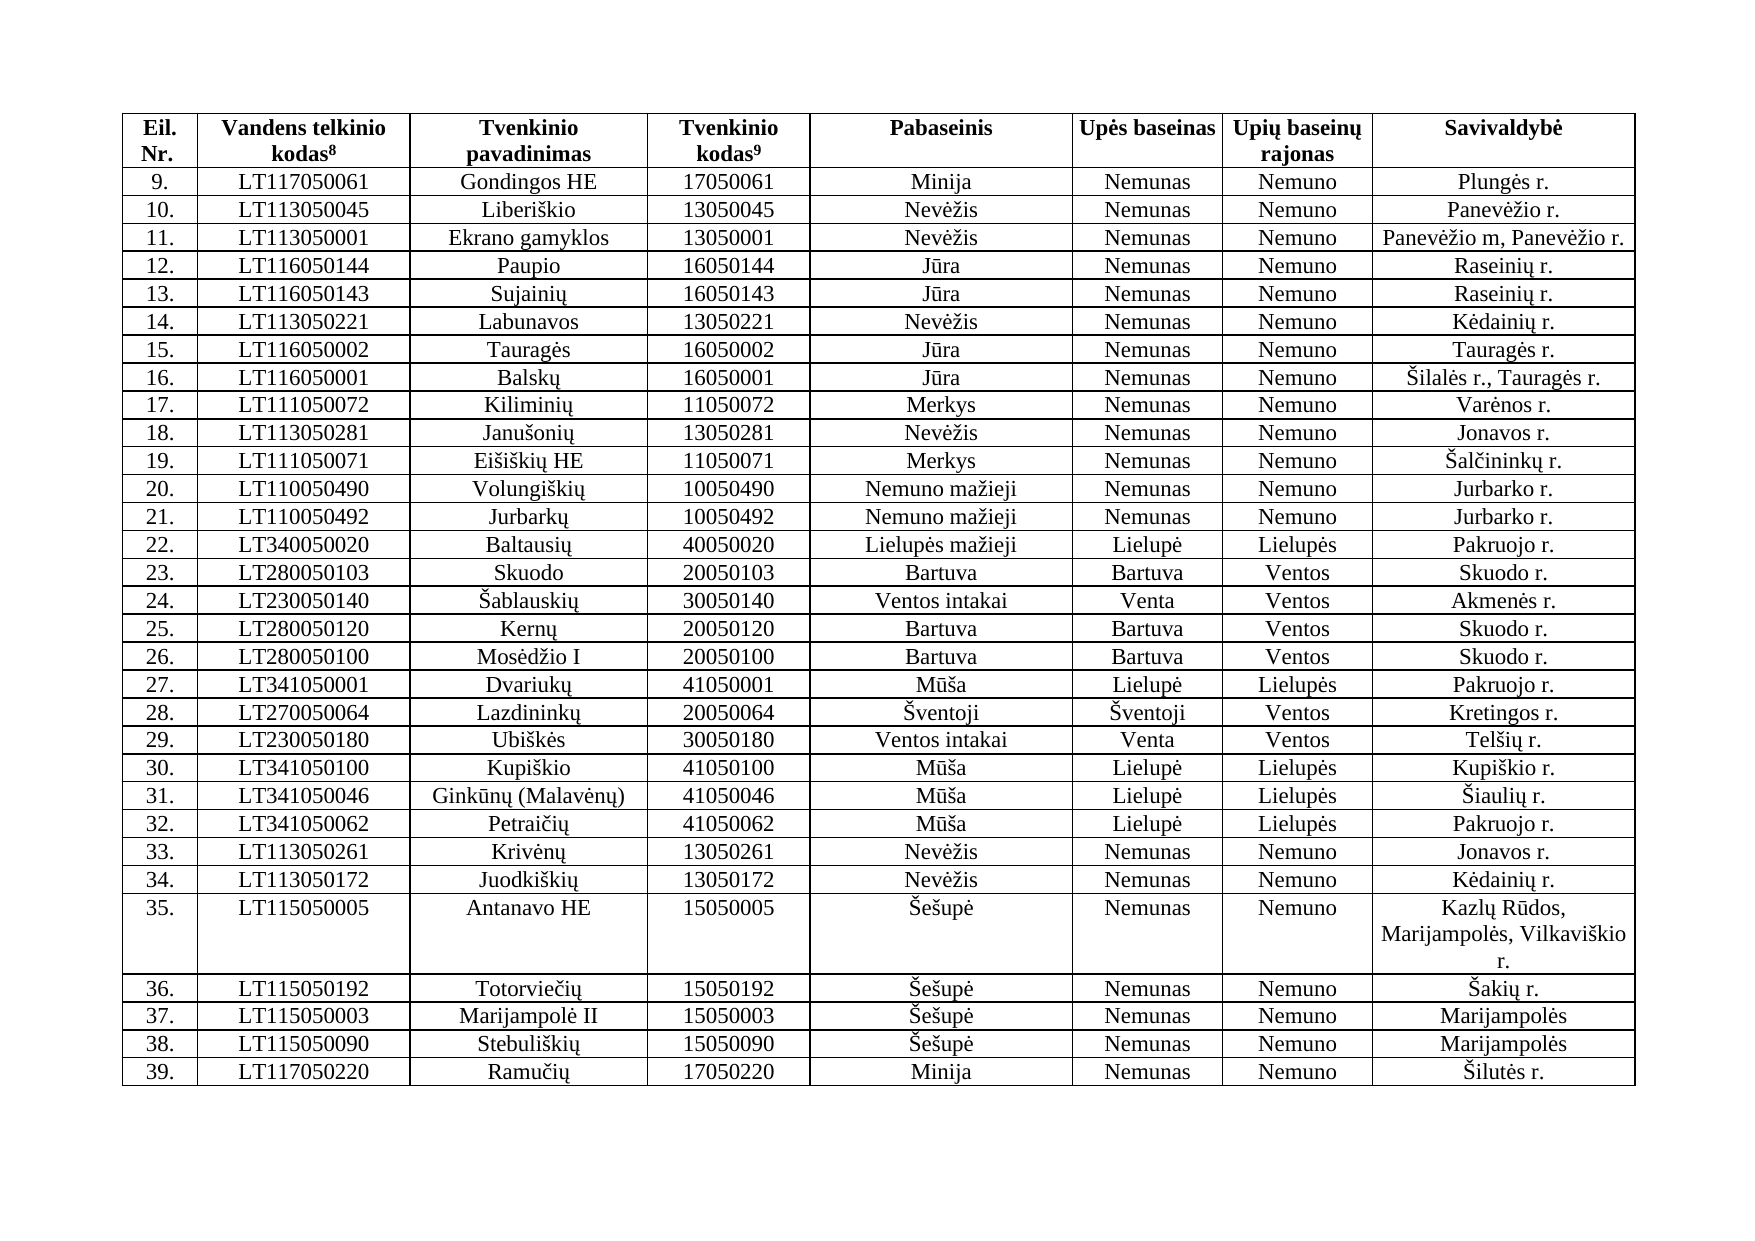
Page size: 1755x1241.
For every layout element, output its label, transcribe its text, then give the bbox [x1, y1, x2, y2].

table_cell Nemuno [1223, 420, 1372, 446]
table_cell 27. [123, 671, 197, 697]
table_cell Akmenės r. [1373, 587, 1634, 613]
table_cell Ventos [1223, 615, 1372, 641]
table_cell Merkys [811, 392, 1072, 418]
table_cell 28. [123, 699, 197, 725]
table_cell 13050221 [648, 308, 809, 334]
table_cell Ventos [1223, 587, 1372, 613]
table_cell Tauragės [411, 336, 647, 362]
table_cell Totorviečių [411, 975, 647, 1001]
table_cell LT280050103 [198, 559, 409, 585]
table_cell Kernų [411, 615, 647, 641]
table_cell 15050192 [648, 975, 809, 1001]
table_cell Mūša [811, 782, 1072, 809]
table_cell Venta [1073, 727, 1222, 753]
table_cell Lielupė [1073, 671, 1222, 697]
table_cell Liberiškio [411, 196, 647, 222]
table_cell 11050072 [648, 392, 809, 418]
table_cell Raseinių r. [1373, 280, 1634, 306]
table_cell 41050062 [648, 810, 809, 837]
table_cell Lielupės [1223, 810, 1372, 837]
table_cell LT117050220 [198, 1058, 409, 1085]
table_header Tvenkinio kodas9 [648, 114, 809, 167]
table_cell Nemunas [1073, 336, 1222, 362]
table_cell Skuodo [411, 559, 647, 585]
table_cell 15050090 [648, 1031, 809, 1057]
table_cell LT115050090 [198, 1031, 409, 1057]
table_cell Nemuno [1223, 503, 1372, 529]
table_cell 13050045 [648, 196, 809, 222]
table_cell Šešupė [811, 1031, 1072, 1057]
table_cell Nemuno mažieji [811, 503, 1072, 529]
table_cell Lielupės [1223, 782, 1372, 809]
table_cell Telšių r. [1373, 727, 1634, 753]
table_cell Jūra [811, 364, 1072, 390]
table_cell LT116050143 [198, 280, 409, 306]
table_cell Ventos intakai [811, 587, 1072, 613]
table_cell 20050103 [648, 559, 809, 585]
table_cell 41050046 [648, 782, 809, 809]
table_cell LT113050172 [198, 866, 409, 892]
table_cell 15. [123, 336, 197, 362]
table_cell LT270050064 [198, 699, 409, 725]
table_cell LT115050003 [198, 1003, 409, 1029]
table_cell Nemuno [1223, 838, 1372, 864]
table_cell Kėdainių r. [1373, 866, 1634, 892]
table_cell 33. [123, 838, 197, 864]
table_cell Nemuno [1223, 308, 1372, 334]
table_cell Ubiškės [411, 727, 647, 753]
table_cell Gondingos HE [411, 168, 647, 194]
table_cell Kupiškio r. [1373, 755, 1634, 781]
table_cell LT111050071 [198, 447, 409, 474]
table_cell Ramučių [411, 1058, 647, 1085]
table_cell 20050064 [648, 699, 809, 725]
table_cell 19. [123, 447, 197, 474]
table_cell LT117050061 [198, 168, 409, 194]
table_cell Nemunas [1073, 252, 1222, 278]
table_cell 30050140 [648, 587, 809, 613]
table_cell Šešupė [811, 975, 1072, 1001]
table_cell LT230050140 [198, 587, 409, 613]
table_cell 12. [123, 252, 197, 278]
table_cell Marijampolės [1373, 1031, 1634, 1057]
table_cell 14. [123, 308, 197, 334]
table_cell Šiaulių r. [1373, 782, 1634, 809]
table_cell LT115050192 [198, 975, 409, 1001]
table_cell Šventoji [811, 699, 1072, 725]
table_cell 16050002 [648, 336, 809, 362]
table_cell Lielupės [1223, 755, 1372, 781]
table_cell Pakruojo r. [1373, 810, 1634, 837]
table_cell Nemuno [1223, 1003, 1372, 1029]
table_cell 30050180 [648, 727, 809, 753]
table_cell Volungiškių [411, 475, 647, 502]
table_cell 13050001 [648, 224, 809, 250]
table_cell 36. [123, 975, 197, 1001]
table_cell Panevėžio r. [1373, 196, 1634, 222]
table_cell Lielupė [1073, 755, 1222, 781]
table_cell 24. [123, 587, 197, 613]
table_cell Nemuno [1223, 894, 1372, 973]
table_cell 11. [123, 224, 197, 250]
table_cell Paupio [411, 252, 647, 278]
table_cell Dvariukų [411, 671, 647, 697]
table_cell Nemuno [1223, 392, 1372, 418]
table_cell Minija [811, 1058, 1072, 1085]
table_cell 16. [123, 364, 197, 390]
table_cell LT113050221 [198, 308, 409, 334]
table_cell 26. [123, 643, 197, 669]
table_header Upės baseinas [1073, 114, 1222, 167]
table_cell 35. [123, 894, 197, 973]
table_cell Bartuva [1073, 643, 1222, 669]
table_cell 10050492 [648, 503, 809, 529]
table_cell LT341050001 [198, 671, 409, 697]
table_cell Mūša [811, 671, 1072, 697]
table_cell Šilutės r. [1373, 1058, 1634, 1085]
table_cell Nemuno [1223, 224, 1372, 250]
table_cell Juodkiškių [411, 866, 647, 892]
table_cell Krivėnų [411, 838, 647, 864]
table_cell Nemuno [1223, 336, 1372, 362]
table_cell 13050172 [648, 866, 809, 892]
table_cell Raseinių r. [1373, 252, 1634, 278]
table_cell 39. [123, 1058, 197, 1085]
table_cell Šventoji [1073, 699, 1222, 725]
table_cell Nemuno [1223, 975, 1372, 1001]
table_cell Ventos intakai [811, 727, 1072, 753]
table_cell LT116050002 [198, 336, 409, 362]
table_cell Nemunas [1073, 838, 1222, 864]
table_cell 17050220 [648, 1058, 809, 1085]
table_cell Venta [1073, 587, 1222, 613]
table_cell Eišiškių HE [411, 447, 647, 474]
table_cell 31. [123, 782, 197, 809]
table_cell Skuodo r. [1373, 559, 1634, 585]
table_cell 30. [123, 755, 197, 781]
table_cell LT110050490 [198, 475, 409, 502]
table_cell Nevėžis [811, 308, 1072, 334]
table_cell Jūra [811, 280, 1072, 306]
table_cell Bartuva [811, 615, 1072, 641]
table_cell Kiliminių [411, 392, 647, 418]
table_cell 13. [123, 280, 197, 306]
table_cell Jūra [811, 336, 1072, 362]
table_cell Lielupė [1073, 531, 1222, 557]
table_cell 40050020 [648, 531, 809, 557]
table_cell Jurbarkų [411, 503, 647, 529]
table_cell Nemunas [1073, 1003, 1222, 1029]
table_cell Jurbarko r. [1373, 503, 1634, 529]
table_cell Skuodo r. [1373, 615, 1634, 641]
table_cell Nemunas [1073, 420, 1222, 446]
table_cell 13050281 [648, 420, 809, 446]
table_cell Mosėdžio I [411, 643, 647, 669]
table_cell LT341050046 [198, 782, 409, 809]
table_cell 16050144 [648, 252, 809, 278]
table_cell 22. [123, 531, 197, 557]
table_cell 20050120 [648, 615, 809, 641]
table_header Upių baseinų rajonas [1223, 114, 1372, 167]
table_cell Sujainių [411, 280, 647, 306]
table_cell LT116050144 [198, 252, 409, 278]
table_cell Ventos [1223, 727, 1372, 753]
table_cell 20050100 [648, 643, 809, 669]
table_cell Bartuva [1073, 615, 1222, 641]
table_cell 16050143 [648, 280, 809, 306]
table_cell Minija [811, 168, 1072, 194]
table_cell Panevėžio m, Panevėžio r. [1373, 224, 1634, 250]
table_cell Ventos [1223, 643, 1372, 669]
table_cell Nemuno [1223, 196, 1372, 222]
table_cell Kėdainių r. [1373, 308, 1634, 334]
table_cell Petraičių [411, 810, 647, 837]
table_cell Nemuno [1223, 252, 1372, 278]
table_cell 17. [123, 392, 197, 418]
table_header Eil. Nr. [123, 114, 197, 167]
table_cell Nevėžis [811, 196, 1072, 222]
table_cell Nemunas [1073, 866, 1222, 892]
table_cell 17050061 [648, 168, 809, 194]
table_cell LT113050281 [198, 420, 409, 446]
table_cell Nemuno [1223, 168, 1372, 194]
table_cell Jonavos r. [1373, 420, 1634, 446]
table_cell LT280050120 [198, 615, 409, 641]
table_cell 34. [123, 866, 197, 892]
table_cell Kazlų Rūdos, Marijampolės, Vilkaviškio r. [1373, 894, 1634, 973]
table_cell Antanavo HE [411, 894, 647, 973]
table_cell Baltausių [411, 531, 647, 557]
table_cell 15050003 [648, 1003, 809, 1029]
table_cell Marijampolė II [411, 1003, 647, 1029]
table_cell Bartuva [811, 559, 1072, 585]
table_cell Nemuno [1223, 280, 1372, 306]
table_cell 41050100 [648, 755, 809, 781]
table_cell Nevėžis [811, 420, 1072, 446]
table_cell Jūra [811, 252, 1072, 278]
table_cell Lielupės [1223, 671, 1372, 697]
table_cell Labunavos [411, 308, 647, 334]
table_cell Bartuva [1073, 559, 1222, 585]
table_cell Nemunas [1073, 364, 1222, 390]
table_cell Nemunas [1073, 280, 1222, 306]
table_cell Lielupės mažieji [811, 531, 1072, 557]
table_cell 13050261 [648, 838, 809, 864]
table_cell Janušonių [411, 420, 647, 446]
table_cell Mūša [811, 810, 1072, 837]
table_cell Nemunas [1073, 1031, 1222, 1057]
table_cell LT113050045 [198, 196, 409, 222]
table_cell Nemunas [1073, 392, 1222, 418]
table_cell 23. [123, 559, 197, 585]
table_cell Šešupė [811, 1003, 1072, 1029]
table_cell 20. [123, 475, 197, 502]
table_cell 25. [123, 615, 197, 641]
table_cell LT110050492 [198, 503, 409, 529]
table_cell Plungės r. [1373, 168, 1634, 194]
table_cell LT230050180 [198, 727, 409, 753]
table_cell 10. [123, 196, 197, 222]
table_cell 21. [123, 503, 197, 529]
table_cell 16050001 [648, 364, 809, 390]
table_cell Lazdininkų [411, 699, 647, 725]
table_cell LT111050072 [198, 392, 409, 418]
table_cell Šalčininkų r. [1373, 447, 1634, 474]
table_cell Balskų [411, 364, 647, 390]
table_header Vandens telkinio kodas8 [198, 114, 409, 167]
table_cell Lielupė [1073, 782, 1222, 809]
table_cell Merkys [811, 447, 1072, 474]
table_cell Nemunas [1073, 168, 1222, 194]
table_cell Marijampolės [1373, 1003, 1634, 1029]
table_cell Stebuliškių [411, 1031, 647, 1057]
table_cell Nemunas [1073, 224, 1222, 250]
table_cell Nemunas [1073, 196, 1222, 222]
table_cell Nemuno mažieji [811, 475, 1072, 502]
table_cell Šablauskių [411, 587, 647, 613]
table_cell Nemuno [1223, 475, 1372, 502]
table_cell Šakių r. [1373, 975, 1634, 1001]
table_cell 41050001 [648, 671, 809, 697]
table_cell Kretingos r. [1373, 699, 1634, 725]
table_cell Bartuva [811, 643, 1072, 669]
table_cell Nemunas [1073, 1058, 1222, 1085]
table_header Savivaldybė [1373, 114, 1634, 167]
table_cell Nemunas [1073, 475, 1222, 502]
table_cell LT116050001 [198, 364, 409, 390]
table_cell 38. [123, 1031, 197, 1057]
table_cell Ventos [1223, 699, 1372, 725]
table_cell Nemunas [1073, 308, 1222, 334]
table_cell Jurbarko r. [1373, 475, 1634, 502]
table_cell Ventos [1223, 559, 1372, 585]
table_cell Kupiškio [411, 755, 647, 781]
table_cell Nemunas [1073, 447, 1222, 474]
table_cell Mūša [811, 755, 1072, 781]
table_cell Nemuno [1223, 1031, 1372, 1057]
table_cell LT340050020 [198, 531, 409, 557]
table_cell Nemuno [1223, 364, 1372, 390]
table_cell 32. [123, 810, 197, 837]
table_cell Nemunas [1073, 975, 1222, 1001]
table_cell Pakruojo r. [1373, 531, 1634, 557]
table_cell Šešupė [811, 894, 1072, 973]
table_cell Ginkūnų (Malavėnų) [411, 782, 647, 809]
table_cell Nemuno [1223, 447, 1372, 474]
table_cell Nevėžis [811, 838, 1072, 864]
table_cell Lielupės [1223, 531, 1372, 557]
table_cell Skuodo r. [1373, 643, 1634, 669]
table_cell Nevėžis [811, 866, 1072, 892]
table_cell 10050490 [648, 475, 809, 502]
table_cell LT115050005 [198, 894, 409, 973]
table_cell 9. [123, 168, 197, 194]
table_cell Tauragės r. [1373, 336, 1634, 362]
table_cell Jonavos r. [1373, 838, 1634, 864]
table_cell LT280050100 [198, 643, 409, 669]
table_cell Nemunas [1073, 503, 1222, 529]
table_cell LT113050001 [198, 224, 409, 250]
table_cell 37. [123, 1003, 197, 1029]
table_cell Nemunas [1073, 894, 1222, 973]
table_header Tvenkinio pavadinimas [411, 114, 647, 167]
table_cell Nevėžis [811, 224, 1072, 250]
table_cell 29. [123, 727, 197, 753]
table_cell Pakruojo r. [1373, 671, 1634, 697]
table_cell LT341050100 [198, 755, 409, 781]
table_cell 15050005 [648, 894, 809, 973]
table_cell LT341050062 [198, 810, 409, 837]
table_cell Ekrano gamyklos [411, 224, 647, 250]
table_cell 18. [123, 420, 197, 446]
table_cell Lielupė [1073, 810, 1222, 837]
table_cell 11050071 [648, 447, 809, 474]
table_cell Nemuno [1223, 866, 1372, 892]
table_cell LT113050261 [198, 838, 409, 864]
table_cell Šilalės r., Tauragės r. [1373, 364, 1634, 390]
table_cell Nemuno [1223, 1058, 1372, 1085]
table_header Pabaseinis [811, 114, 1072, 167]
table_cell Varėnos r. [1373, 392, 1634, 418]
